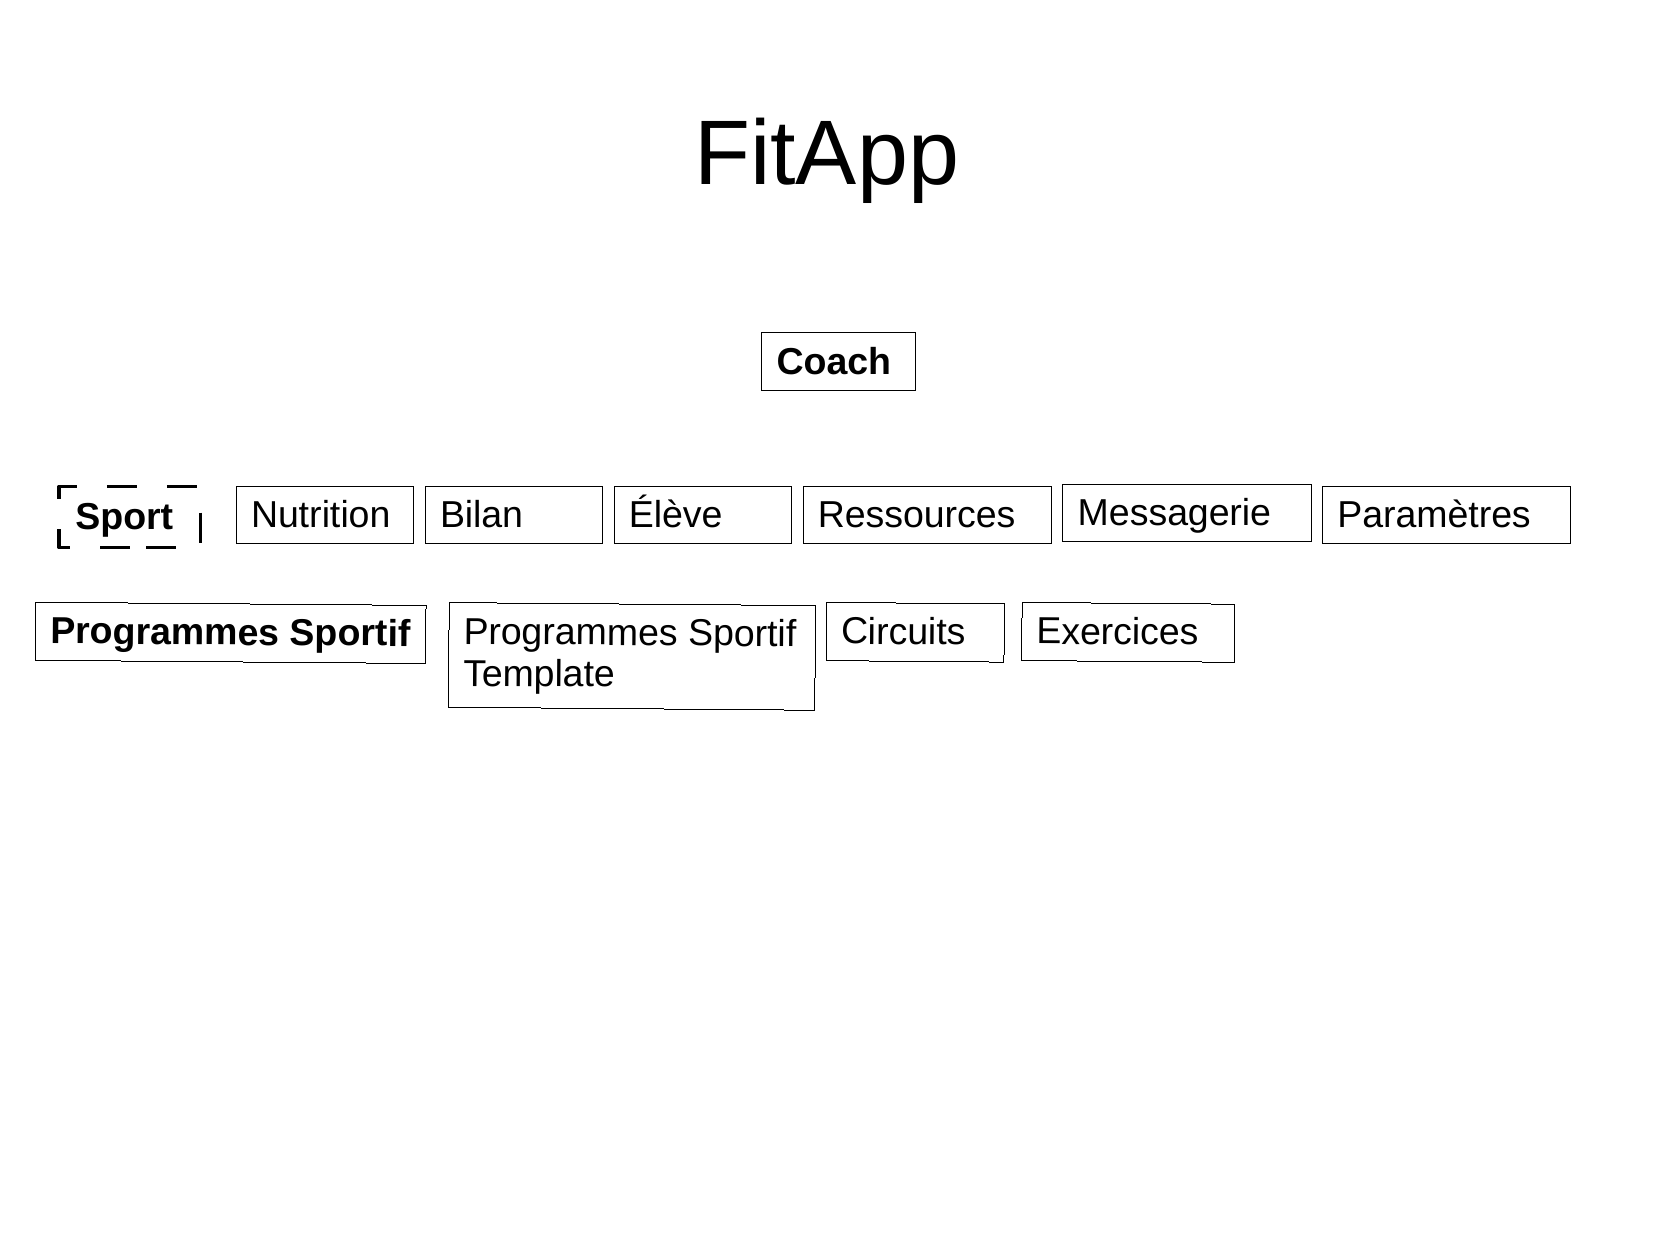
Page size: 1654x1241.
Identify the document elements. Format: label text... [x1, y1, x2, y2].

text_box Paramètres [1322, 486, 1571, 544]
text_box Nutrition [236, 486, 414, 544]
text_box Programmes Sportif [35, 602, 427, 664]
text_box Coach [761, 332, 916, 391]
text_box Bilan [425, 486, 603, 544]
text_box Sport [59, 486, 201, 548]
text_box Programmes Sportif Template [448, 602, 816, 711]
title FitApp [82, 49, 1571, 257]
text_box Messagerie [1062, 484, 1312, 542]
text_box Ressources [803, 486, 1052, 544]
text_box Élève [614, 486, 792, 544]
text_box Circuits [826, 602, 1005, 663]
text_box Exercices [1021, 602, 1235, 663]
